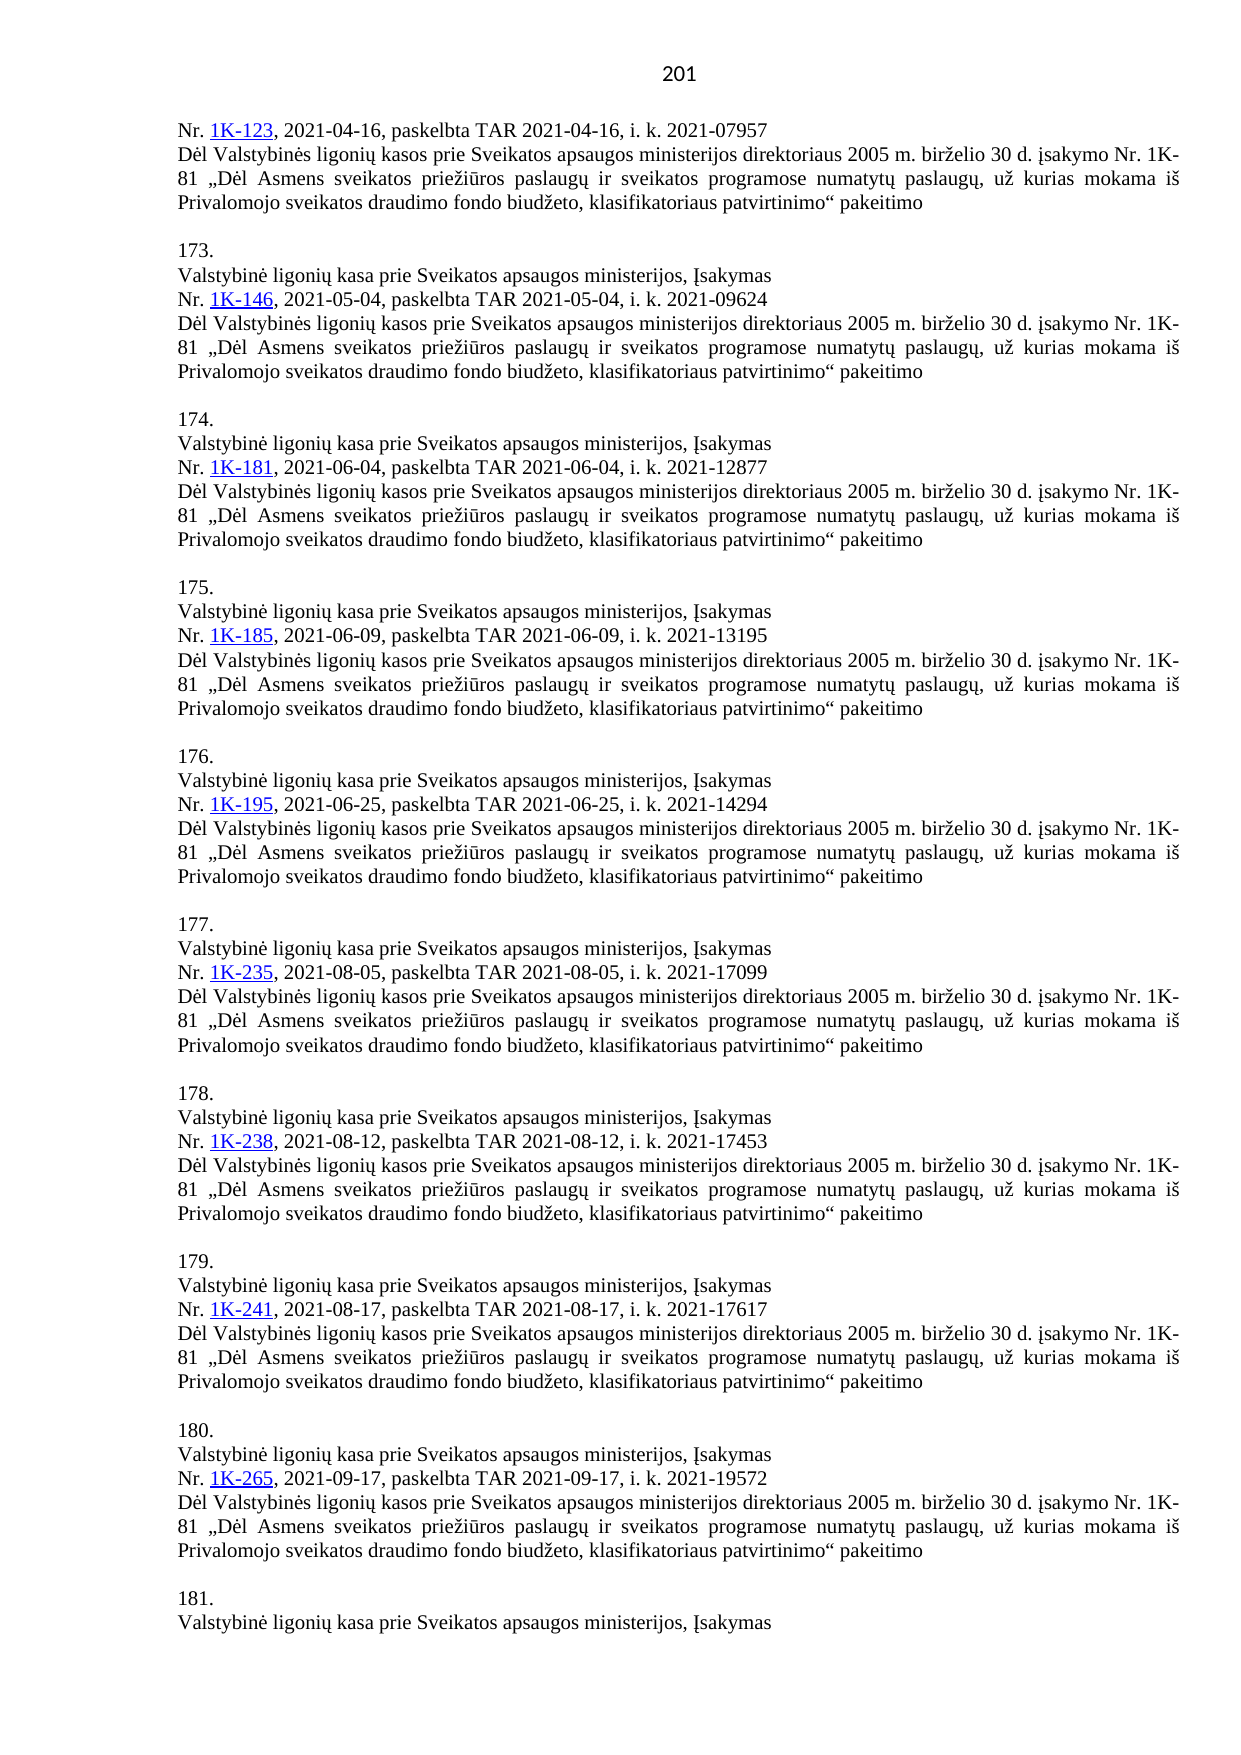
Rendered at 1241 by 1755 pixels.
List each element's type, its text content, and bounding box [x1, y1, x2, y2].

text Dėl Valstybinės ligonių kasos prie Sveikatos apsaugos ministerijos direktoriaus 2005 m. birželio 30 d. įsakymo Nr. 1K-81 „Dėl Asmens sveikatos priežiūros paslaugų ir sveikatos programose numatytų paslaugų, už kurias mokama iš Privalomojo sveikatos draudimo fondo biudžeto, klasifikatoriaus patvirtinimo“ pakeitimo [177, 479, 1181, 551]
text 176. [177, 744, 1181, 768]
text Dėl Valstybinės ligonių kasos prie Sveikatos apsaugos ministerijos direktoriaus 2005 m. birželio 30 d. įsakymo Nr. 1K-81 „Dėl Asmens sveikatos priežiūros paslaugų ir sveikatos programose numatytų paslaugų, už kurias mokama iš Privalomojo sveikatos draudimo fondo biudžeto, klasifikatoriaus patvirtinimo“ pakeitimo [177, 647, 1181, 720]
text Nr. 1K-123, 2021-04-16, paskelbta TAR 2021-04-16, i. k. 2021-07957 [177, 118, 1181, 142]
text Nr. 1K-195, 2021-06-25, paskelbta TAR 2021-06-25, i. k. 2021-14294 [177, 792, 1181, 816]
text Dėl Valstybinės ligonių kasos prie Sveikatos apsaugos ministerijos direktoriaus 2005 m. birželio 30 d. įsakymo Nr. 1K-81 „Dėl Asmens sveikatos priežiūros paslaugų ir sveikatos programose numatytų paslaugų, už kurias mokama iš Privalomojo sveikatos draudimo fondo biudžeto, klasifikatoriaus patvirtinimo“ pakeitimo [177, 1490, 1181, 1562]
text Nr. 1K-185, 2021-06-09, paskelbta TAR 2021-06-09, i. k. 2021-13195 [177, 623, 1181, 647]
text Valstybinė ligonių kasa prie Sveikatos apsaugos ministerijos, Įsakymas [177, 1105, 1181, 1129]
text 173. [177, 238, 1181, 262]
text 180. [177, 1417, 1181, 1442]
text 175. [177, 575, 1181, 599]
text Valstybinė ligonių kasa prie Sveikatos apsaugos ministerijos, Įsakymas [177, 768, 1181, 792]
text Valstybinė ligonių kasa prie Sveikatos apsaugos ministerijos, Įsakymas [177, 431, 1181, 455]
text Dėl Valstybinės ligonių kasos prie Sveikatos apsaugos ministerijos direktoriaus 2005 m. birželio 30 d. įsakymo Nr. 1K-81 „Dėl Asmens sveikatos priežiūros paslaugų ir sveikatos programose numatytų paslaugų, už kurias mokama iš Privalomojo sveikatos draudimo fondo biudžeto, klasifikatoriaus patvirtinimo“ pakeitimo [177, 1321, 1181, 1393]
text Valstybinė ligonių kasa prie Sveikatos apsaugos ministerijos, Įsakymas [177, 936, 1181, 960]
text Valstybinė ligonių kasa prie Sveikatos apsaugos ministerijos, Įsakymas [177, 1610, 1181, 1634]
text Valstybinė ligonių kasa prie Sveikatos apsaugos ministerijos, Įsakymas [177, 262, 1181, 287]
text 178. [177, 1081, 1181, 1105]
text 174. [177, 407, 1181, 431]
text 177. [177, 912, 1181, 936]
text Valstybinė ligonių kasa prie Sveikatos apsaugos ministerijos, Įsakymas [177, 1442, 1181, 1466]
text Dėl Valstybinės ligonių kasos prie Sveikatos apsaugos ministerijos direktoriaus 2005 m. birželio 30 d. įsakymo Nr. 1K-81 „Dėl Asmens sveikatos priežiūros paslaugų ir sveikatos programose numatytų paslaugų, už kurias mokama iš Privalomojo sveikatos draudimo fondo biudžeto, klasifikatoriaus patvirtinimo“ pakeitimo [177, 142, 1181, 214]
text 181. [177, 1586, 1181, 1610]
text Valstybinė ligonių kasa prie Sveikatos apsaugos ministerijos, Įsakymas [177, 1273, 1181, 1297]
text Nr. 1K-235, 2021-08-05, paskelbta TAR 2021-08-05, i. k. 2021-17099 [177, 960, 1181, 984]
text 179. [177, 1249, 1181, 1273]
text Nr. 1K-241, 2021-08-17, paskelbta TAR 2021-08-17, i. k. 2021-17617 [177, 1297, 1181, 1321]
text Dėl Valstybinės ligonių kasos prie Sveikatos apsaugos ministerijos direktoriaus 2005 m. birželio 30 d. įsakymo Nr. 1K-81 „Dėl Asmens sveikatos priežiūros paslaugų ir sveikatos programose numatytų paslaugų, už kurias mokama iš Privalomojo sveikatos draudimo fondo biudžeto, klasifikatoriaus patvirtinimo“ pakeitimo [177, 816, 1181, 888]
text Nr. 1K-146, 2021-05-04, paskelbta TAR 2021-05-04, i. k. 2021-09624 [177, 287, 1181, 311]
text Nr. 1K-238, 2021-08-12, paskelbta TAR 2021-08-12, i. k. 2021-17453 [177, 1129, 1181, 1153]
text Nr. 1K-265, 2021-09-17, paskelbta TAR 2021-09-17, i. k. 2021-19572 [177, 1466, 1181, 1490]
text Valstybinė ligonių kasa prie Sveikatos apsaugos ministerijos, Įsakymas [177, 599, 1181, 623]
text Dėl Valstybinės ligonių kasos prie Sveikatos apsaugos ministerijos direktoriaus 2005 m. birželio 30 d. įsakymo Nr. 1K-81 „Dėl Asmens sveikatos priežiūros paslaugų ir sveikatos programose numatytų paslaugų, už kurias mokama iš Privalomojo sveikatos draudimo fondo biudžeto, klasifikatoriaus patvirtinimo“ pakeitimo [177, 1153, 1181, 1225]
text Nr. 1K-181, 2021-06-04, paskelbta TAR 2021-06-04, i. k. 2021-12877 [177, 455, 1181, 479]
text Dėl Valstybinės ligonių kasos prie Sveikatos apsaugos ministerijos direktoriaus 2005 m. birželio 30 d. įsakymo Nr. 1K-81 „Dėl Asmens sveikatos priežiūros paslaugų ir sveikatos programose numatytų paslaugų, už kurias mokama iš Privalomojo sveikatos draudimo fondo biudžeto, klasifikatoriaus patvirtinimo“ pakeitimo [177, 311, 1181, 383]
text Dėl Valstybinės ligonių kasos prie Sveikatos apsaugos ministerijos direktoriaus 2005 m. birželio 30 d. įsakymo Nr. 1K-81 „Dėl Asmens sveikatos priežiūros paslaugų ir sveikatos programose numatytų paslaugų, už kurias mokama iš Privalomojo sveikatos draudimo fondo biudžeto, klasifikatoriaus patvirtinimo“ pakeitimo [177, 984, 1181, 1057]
